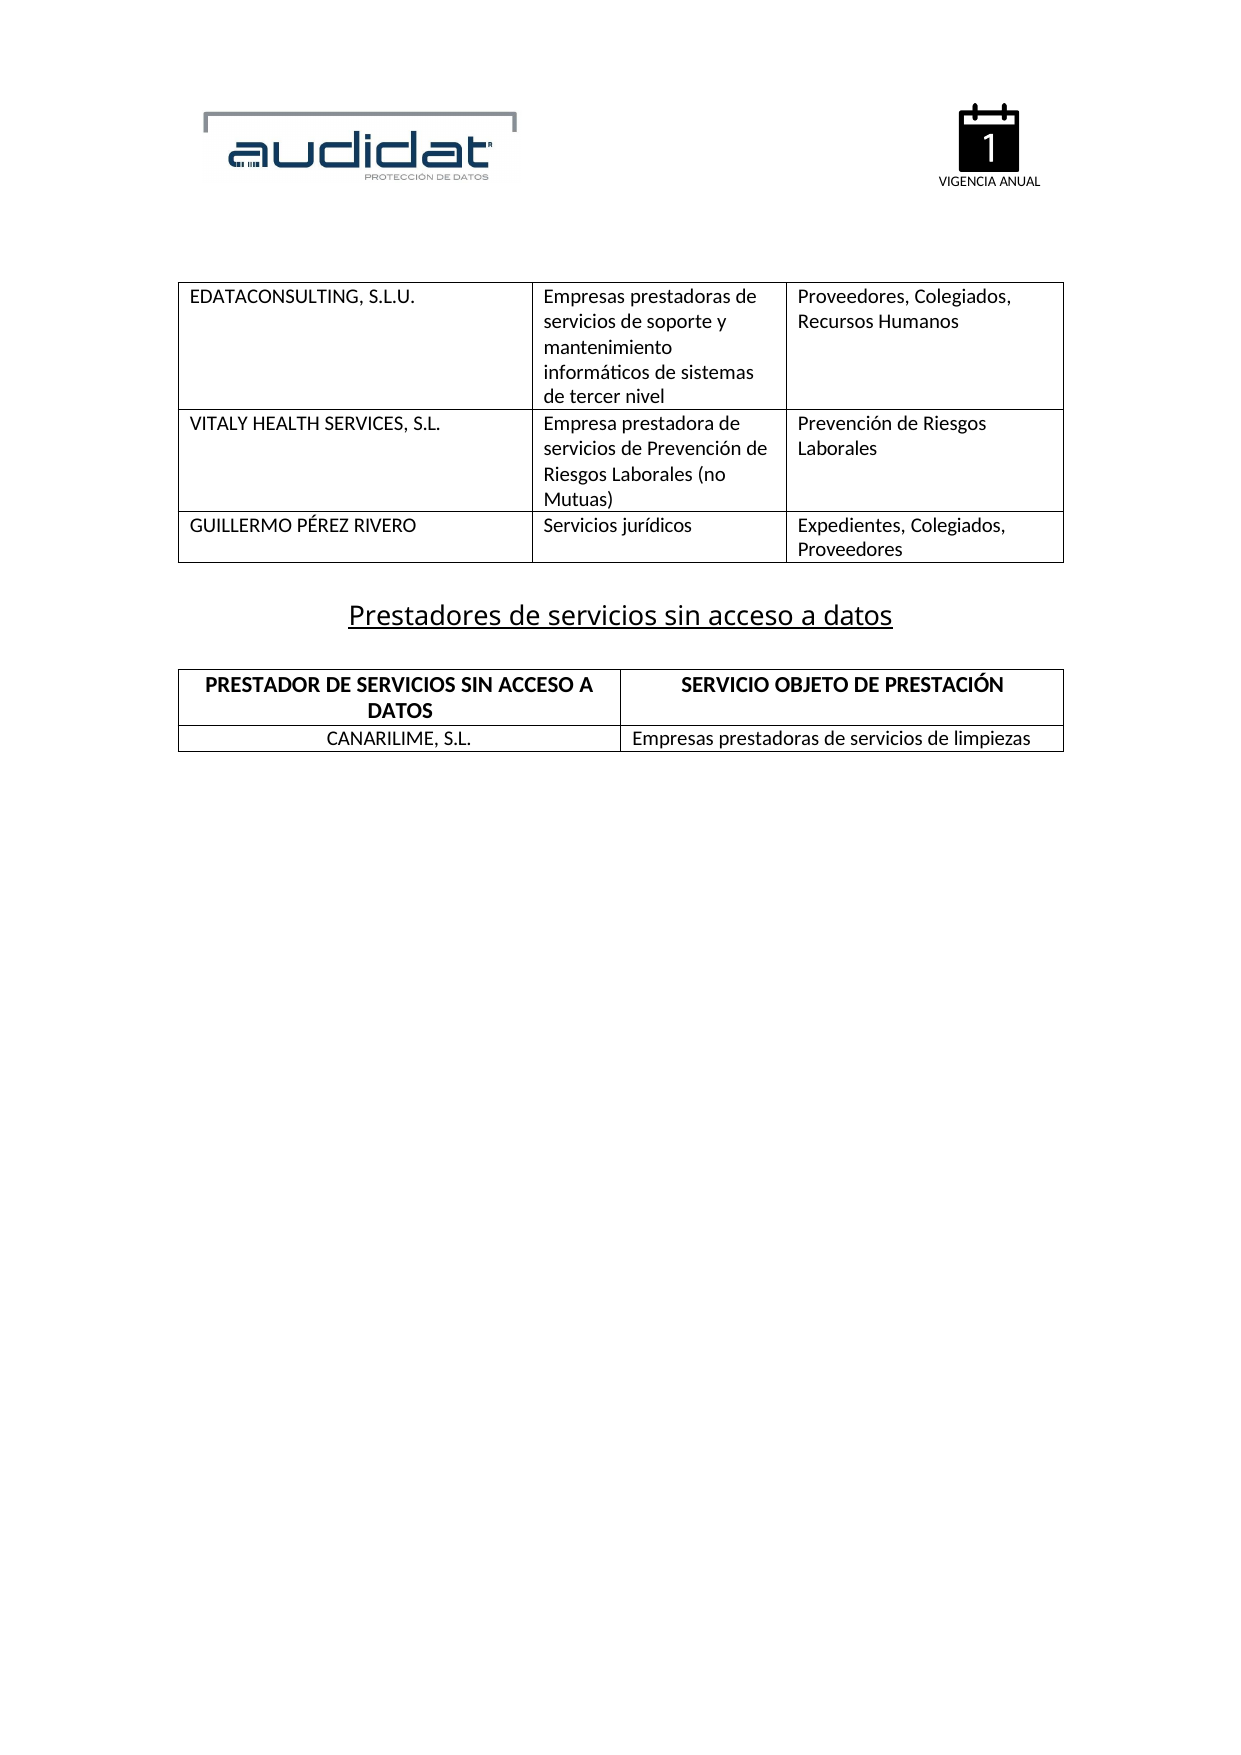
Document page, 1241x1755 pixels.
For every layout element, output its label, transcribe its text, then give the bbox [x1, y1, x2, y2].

table_header PRESTADOR DE SERVICIOS SIN ACCESO A DATOS [179, 670, 620, 725]
table_header EDATACONSULTING, S.L.U. [179, 283, 532, 409]
table_cell Prevención de Riesgos Laborales [787, 410, 1063, 511]
table_cell Empresa prestadora de servicios de Prevención de Riesgos Laborales (no Mutuas) [533, 410, 786, 511]
table_cell CANARILIME, S.L. [179, 726, 620, 751]
table_cell GUILLERMO PÉREZ RIVERO [179, 512, 532, 562]
table_cell Empresas prestadoras de servicios de limpiezas [621, 726, 1063, 751]
table_header SERVICIO OBJETO DE PRESTACIÓN [621, 670, 1063, 725]
table_header Empresas prestadoras de servicios de soporte y mantenimiento informáticos de sistemas de tercer nivel [533, 283, 786, 409]
table_cell VITALY HEALTH SERVICES, S.L. [179, 410, 532, 511]
table_cell Servicios jurídicos [533, 512, 786, 562]
subtitle Prestadores de servicios sin acceso a datos [163, 596, 1078, 633]
table_cell Expedientes, Colegiados, Proveedores [787, 512, 1063, 562]
table_header Proveedores, Colegiados, Recursos Humanos [787, 283, 1063, 409]
